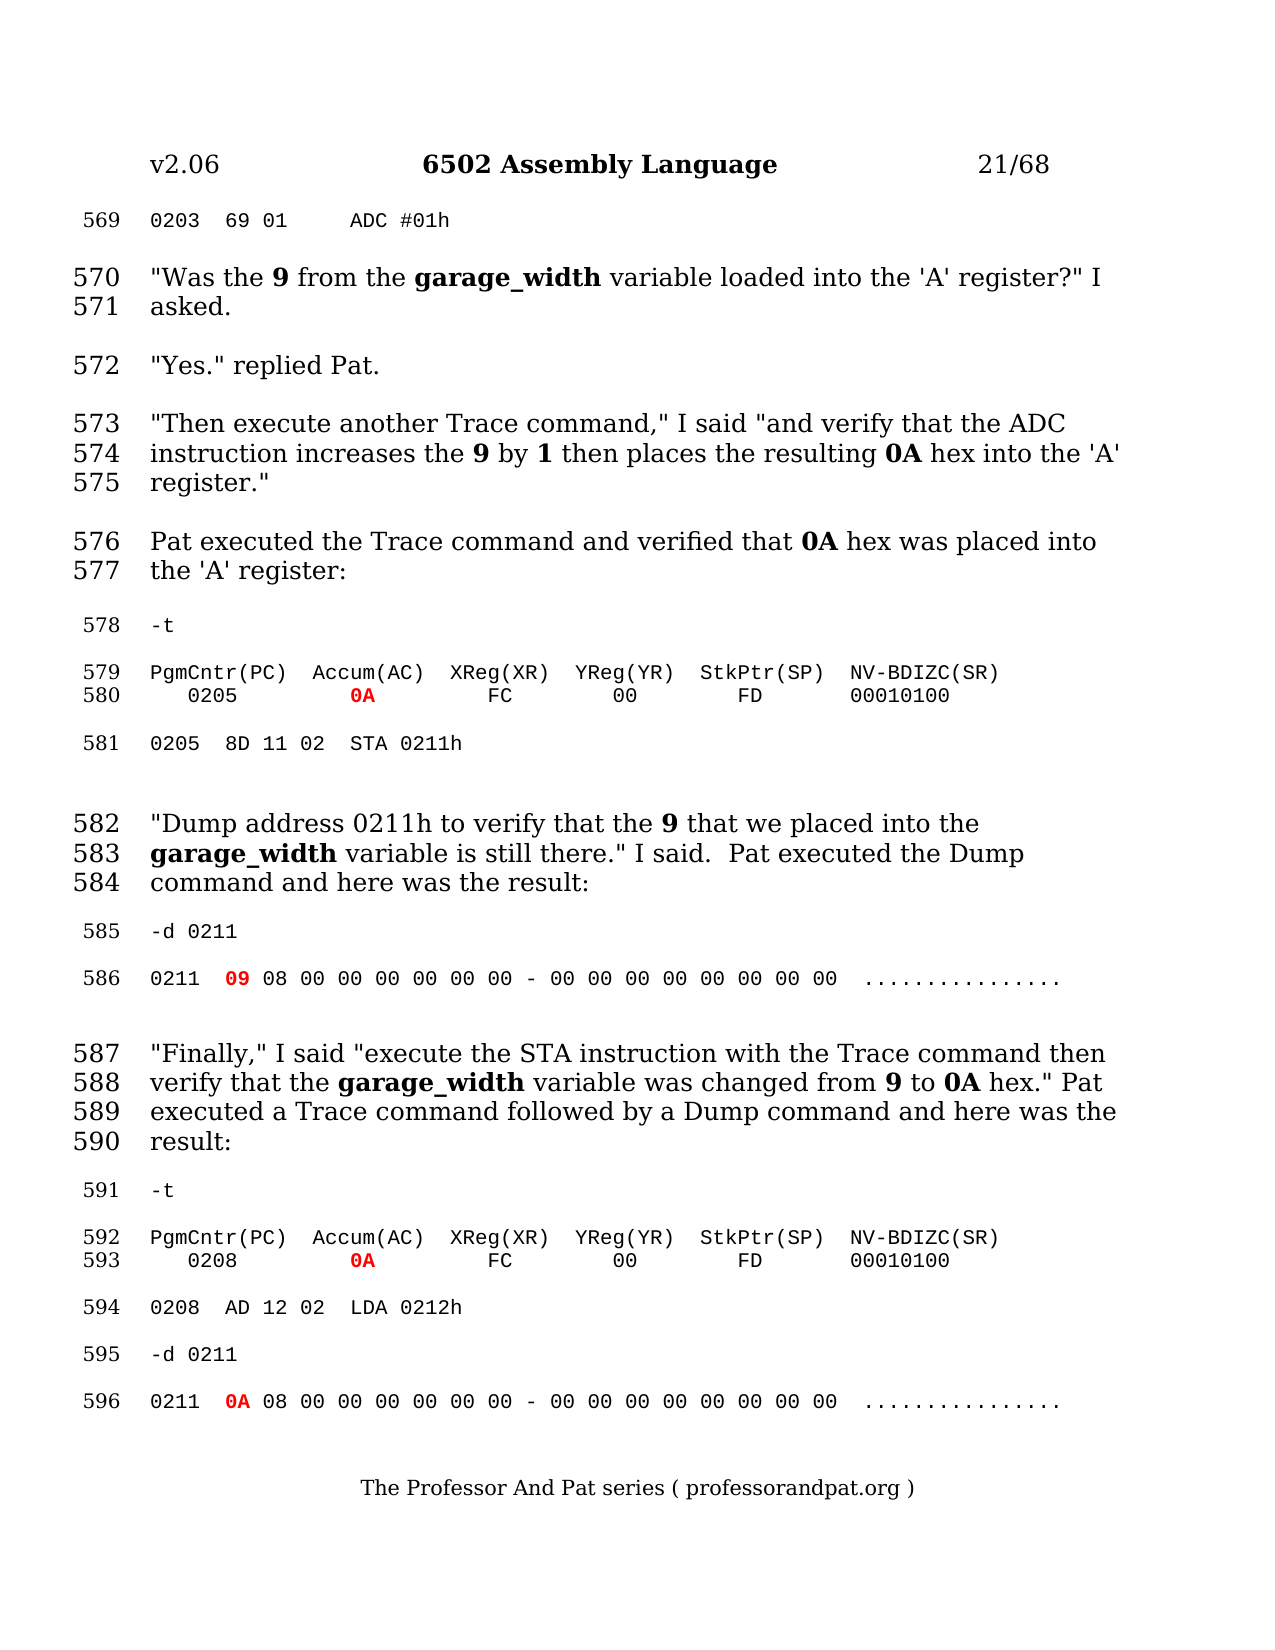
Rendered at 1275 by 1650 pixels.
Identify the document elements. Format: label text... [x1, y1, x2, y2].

text 0205 0A FC 00 FD 00010100 [150, 686, 1125, 709]
text -d 0211 [150, 921, 1125, 944]
text -d 0211 [150, 1344, 1125, 1368]
text "Yes." replied Pat. [150, 351, 1125, 380]
text 0203 69 01 ADC #01h [150, 210, 1125, 233]
text -t [150, 1180, 1125, 1203]
text PgmCntr(PC) Accum(AC) XReg(XR) YReg(YR) StkPtr(SP) NV-BDIZC(SR) [150, 1227, 1125, 1250]
text PgmCntr(PC) Accum(AC) XReg(XR) YReg(YR) StkPtr(SP) NV-BDIZC(SR) [150, 662, 1125, 686]
text 0208 AD 12 02 LDA 0212h [150, 1297, 1125, 1321]
text 0211 0A 08 00 00 00 00 00 00 - 00 00 00 00 00 00 00 00 ................ [150, 1392, 1125, 1415]
text "Was the 9 from the garage_width variable loaded into the 'A' register?" I asked. [150, 263, 1125, 322]
text "Finally," I said "execute the STA instruction with the Trace command then verify that the garage_width variable was changed from 9 to 0A hex." Pat executed a Trace command followed by a Dump command and here was the result: [150, 1039, 1125, 1156]
text 0211 09 08 00 00 00 00 00 00 - 00 00 00 00 00 00 00 00 ................ [150, 968, 1125, 992]
text -t [150, 615, 1125, 638]
text 0208 0A FC 00 FD 00010100 [150, 1250, 1125, 1274]
text "Dump address 0211h to verify that the 9 that we placed into the garage_width variable is still there." I said. Pat executed the Dump command and here was the result: [150, 809, 1125, 897]
text 0205 8D 11 02 STA 0211h [150, 733, 1125, 756]
text "Then execute another Trace command," I said "and verify that the ADC instruction increases the 9 by 1 then places the resulting 0A hex into the 'A' register." [150, 409, 1125, 498]
text Pat executed the Trace command and verified that 0A hex was placed into the 'A' register: [150, 527, 1125, 586]
